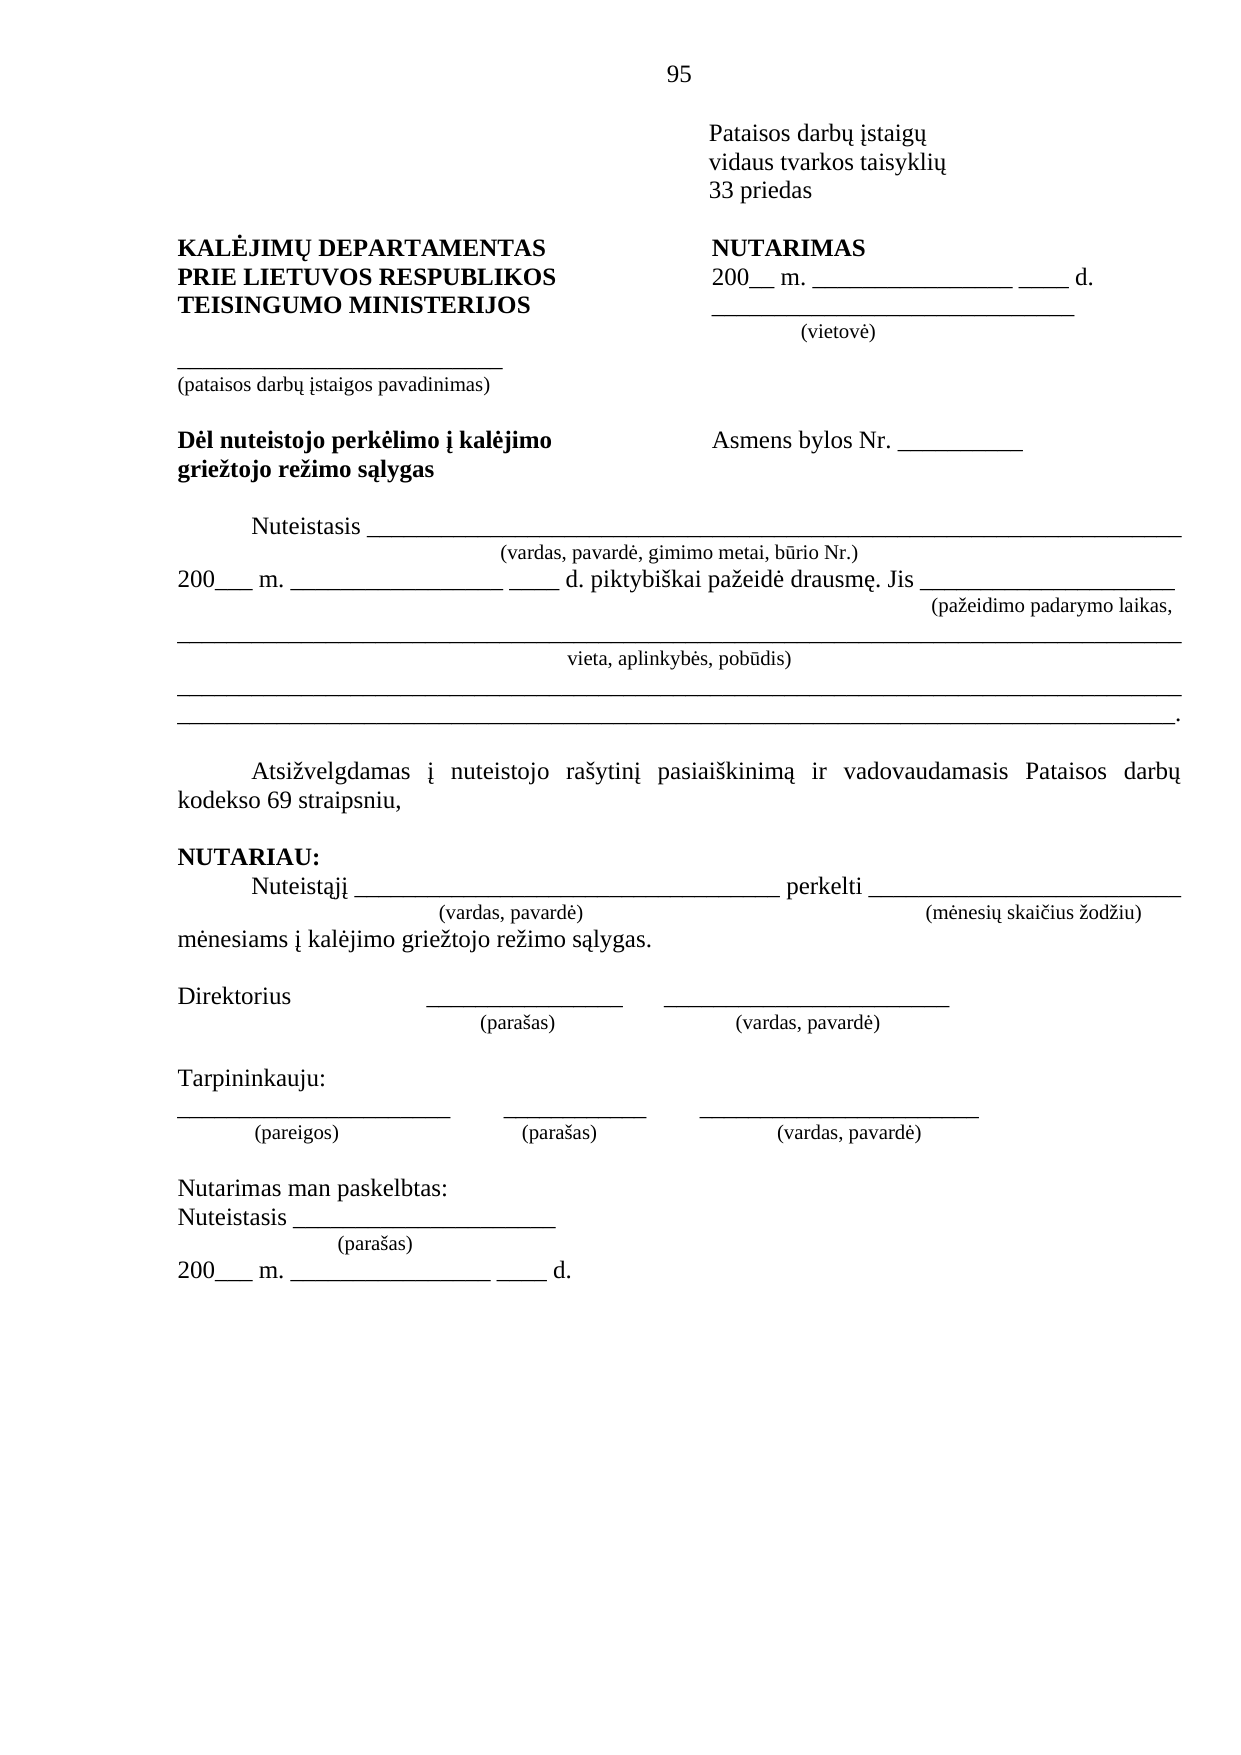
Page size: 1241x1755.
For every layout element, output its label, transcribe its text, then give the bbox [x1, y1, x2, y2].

text Nuteistasis [177, 511, 1181, 540]
text (pažeidimo padarymo laikas, [177, 593, 1181, 617]
text (pataisos darbų įstaigos pavadinimas) [177, 372, 1181, 396]
text Direktorius [177, 981, 1181, 1010]
text __________________________ [177, 343, 1181, 372]
text Nutarimas man paskelbtas: [177, 1173, 1181, 1202]
text NUTARIAU: [177, 842, 1181, 871]
text Nuteistąjį perkelti _________________________ [177, 871, 1181, 900]
text TEISINGUMO MINISTERIJOS _____________________________ [177, 291, 1181, 319]
text Pataisos darbų įstaigų [709, 118, 1181, 147]
text vidaus tvarkos taisyklių [177, 147, 1181, 176]
text griežtojo režimo sąlygas [177, 454, 1181, 482]
text mėnesiams į kalėjimo griežtojo režimo sąlygas. [177, 924, 1181, 952]
text (parašas) (vardas, pavardė) [177, 1010, 1181, 1034]
text Atsižvelgdamas į nuteistojo rašytinį pasiaiškinimą ir vadovaudamasis Pataisos darbų kodekso 69 straipsniu, [177, 756, 1181, 813]
text (vardas, pavardė) (mėnesių skaičius žodžiu) [177, 900, 1181, 924]
text PRIE LIETUVOS RESPUBLIKOS 200__ m. ________________ ____ d. [177, 262, 1181, 291]
text 200___ m. _________________ ____ d. piktybiškai pažeidė drausmę. Jis [177, 564, 1181, 593]
text (parašas) [177, 1231, 1181, 1255]
text Tarpininkauju: [177, 1063, 1181, 1092]
text (vietovė) [177, 319, 1181, 343]
text (pareigos) (parašas) (vardas, pavardė) [177, 1120, 1181, 1144]
text vieta, aplinkybės, pobūdis) [177, 646, 1181, 670]
text Nuteistasis _____________________ [177, 1202, 1181, 1231]
text (vardas, pavardė, gimimo metai, būrio Nr.) [177, 540, 1181, 564]
text . [177, 698, 1181, 727]
text 33 priedas [177, 176, 1181, 204]
text KALĖJIMŲ DEPARTAMENTAS NUTARIMAS [177, 233, 1181, 262]
text 200___ m. ________________ ____ d. [177, 1255, 1181, 1283]
text Dėl nuteistojo perkėlimo į kalėjimo Asmens bylos Nr. __________ [177, 425, 1181, 454]
